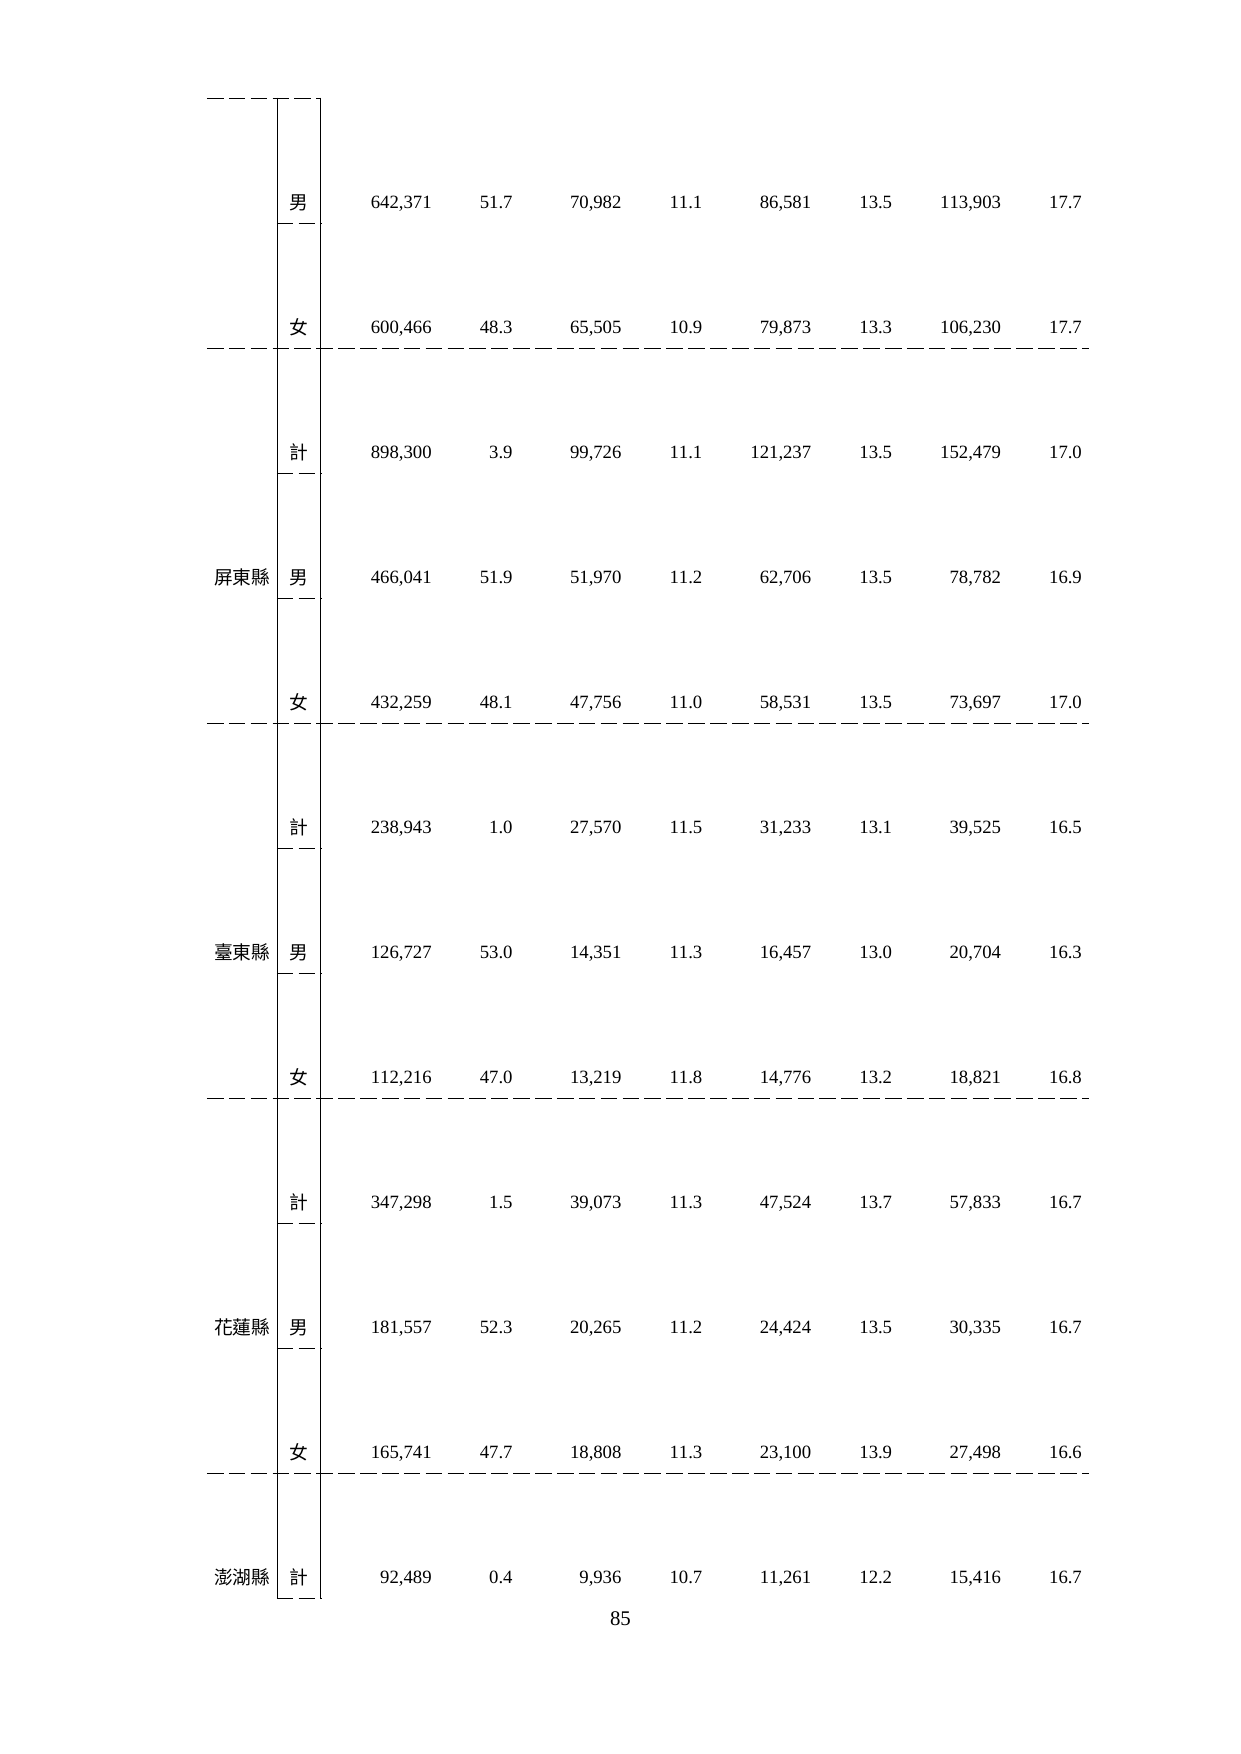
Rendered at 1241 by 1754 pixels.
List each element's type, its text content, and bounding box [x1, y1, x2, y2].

table_cell 計 [278, 1098, 320, 1222]
table_cell 13.1 [819, 723, 899, 847]
table_cell 16,457 [710, 848, 818, 972]
table_cell 51.9 [439, 473, 520, 597]
table_cell 99,726 [520, 348, 629, 472]
table_cell 113,903 [899, 98, 1008, 222]
table_cell 11.0 [629, 598, 709, 722]
table_cell 57,833 [899, 1098, 1008, 1222]
table_cell 62,706 [710, 473, 818, 597]
table_cell 男 [278, 848, 320, 972]
table_cell 70,982 [520, 98, 629, 222]
table_cell 27,498 [899, 1348, 1008, 1472]
table_cell 20,704 [899, 848, 1008, 972]
table_cell 11.8 [629, 973, 709, 1097]
table_cell 39,073 [520, 1098, 629, 1222]
table_cell 10.9 [629, 223, 709, 347]
table_cell 計 [278, 723, 320, 847]
table_cell 16.7 [1008, 1098, 1089, 1222]
table_cell 106,230 [899, 223, 1008, 347]
table_cell 13.7 [819, 1098, 899, 1222]
table_cell 16.5 [1008, 723, 1089, 847]
table_cell 女 [278, 973, 320, 1097]
table_cell 3.9 [439, 348, 520, 472]
table_cell 48.1 [439, 598, 520, 722]
table_cell 9,936 [520, 1473, 629, 1597]
table_cell 73,697 [899, 598, 1008, 722]
table_cell 47,524 [710, 1098, 818, 1222]
table_cell 47.7 [439, 1348, 520, 1472]
table_cell 13.2 [819, 973, 899, 1097]
table_cell 花蓮縣 [207, 1098, 277, 1472]
table_cell 181,557 [321, 1223, 439, 1347]
table_cell 30,335 [899, 1223, 1008, 1347]
table_cell 13.5 [819, 348, 899, 472]
table_cell 18,808 [520, 1348, 629, 1472]
table_cell 121,237 [710, 348, 818, 472]
table_cell 47.0 [439, 973, 520, 1097]
table_cell 165,741 [321, 1348, 439, 1472]
table_cell 13,219 [520, 973, 629, 1097]
table_cell 11.3 [629, 848, 709, 972]
table_cell 20,265 [520, 1223, 629, 1347]
table_cell 13.5 [819, 1223, 899, 1347]
table_cell 11.2 [629, 1223, 709, 1347]
table_cell 58,531 [710, 598, 818, 722]
table_cell 11.3 [629, 1098, 709, 1222]
table_cell 17.0 [1008, 598, 1089, 722]
table_cell 27,570 [520, 723, 629, 847]
table_cell 17.7 [1008, 98, 1089, 222]
table_cell 112,216 [321, 973, 439, 1097]
table_cell 17.0 [1008, 348, 1089, 472]
table_cell 23,100 [710, 1348, 818, 1472]
table_cell 78,782 [899, 473, 1008, 597]
table_cell 16.7 [1008, 1473, 1089, 1597]
table_cell 11.5 [629, 723, 709, 847]
table_cell 13.0 [819, 848, 899, 972]
table_cell 臺東縣 [207, 723, 277, 1097]
table_cell 10.7 [629, 1473, 709, 1597]
table_cell 18,821 [899, 973, 1008, 1097]
table_cell 13.5 [819, 98, 899, 222]
table_cell 92,489 [321, 1473, 439, 1597]
table_cell 女 [278, 598, 320, 722]
table_cell 17.7 [1008, 223, 1089, 347]
table_cell 24,424 [710, 1223, 818, 1347]
table_cell 47,756 [520, 598, 629, 722]
table_cell 男 [278, 98, 320, 222]
table_cell 51.7 [439, 98, 520, 222]
table_cell 466,041 [321, 473, 439, 597]
table_cell 16.6 [1008, 1348, 1089, 1472]
table_cell 11,261 [710, 1473, 818, 1597]
table_cell 計 [278, 348, 320, 472]
table_cell 14,351 [520, 848, 629, 972]
table_cell 642,371 [321, 98, 439, 222]
table_cell 11.1 [629, 98, 709, 222]
table_cell 53.0 [439, 848, 520, 972]
table_cell 1.0 [439, 723, 520, 847]
table_cell 86,581 [710, 98, 818, 222]
table_cell 15,416 [899, 1473, 1008, 1597]
table_cell 16.7 [1008, 1223, 1089, 1347]
table_cell 13.5 [819, 473, 899, 597]
table_cell 31,233 [710, 723, 818, 847]
table_cell 14,776 [710, 973, 818, 1097]
table_cell 男 [278, 1223, 320, 1347]
table_cell 女 [278, 1348, 320, 1472]
table_cell 澎湖縣 [207, 1473, 277, 1597]
table_cell 11.2 [629, 473, 709, 597]
table_cell 51,970 [520, 473, 629, 597]
table_cell 屏東縣 [207, 348, 277, 722]
table_cell 計 [278, 1473, 320, 1597]
table_cell 65,505 [520, 223, 629, 347]
table_cell 11.1 [629, 348, 709, 472]
table_cell 男 [278, 473, 320, 597]
table_cell [207, 98, 277, 347]
table_cell 12.2 [819, 1473, 899, 1597]
table_cell 16.8 [1008, 973, 1089, 1097]
table_cell 13.5 [819, 598, 899, 722]
table_cell 238,943 [321, 723, 439, 847]
table_cell 79,873 [710, 223, 818, 347]
table_cell 152,479 [899, 348, 1008, 472]
table_cell 13.9 [819, 1348, 899, 1472]
table_cell 48.3 [439, 223, 520, 347]
table_cell 16.3 [1008, 848, 1089, 972]
table_cell 898,300 [321, 348, 439, 472]
table_cell 432,259 [321, 598, 439, 722]
table_cell 52.3 [439, 1223, 520, 1347]
table_cell 11.3 [629, 1348, 709, 1472]
table_cell 39,525 [899, 723, 1008, 847]
table_cell 347,298 [321, 1098, 439, 1222]
table_cell 126,727 [321, 848, 439, 972]
table_cell 13.3 [819, 223, 899, 347]
table_cell 16.9 [1008, 473, 1089, 597]
table_cell 0.4 [439, 1473, 520, 1597]
table_cell 600,466 [321, 223, 439, 347]
table_cell 女 [278, 223, 320, 347]
table_cell 1.5 [439, 1098, 520, 1222]
